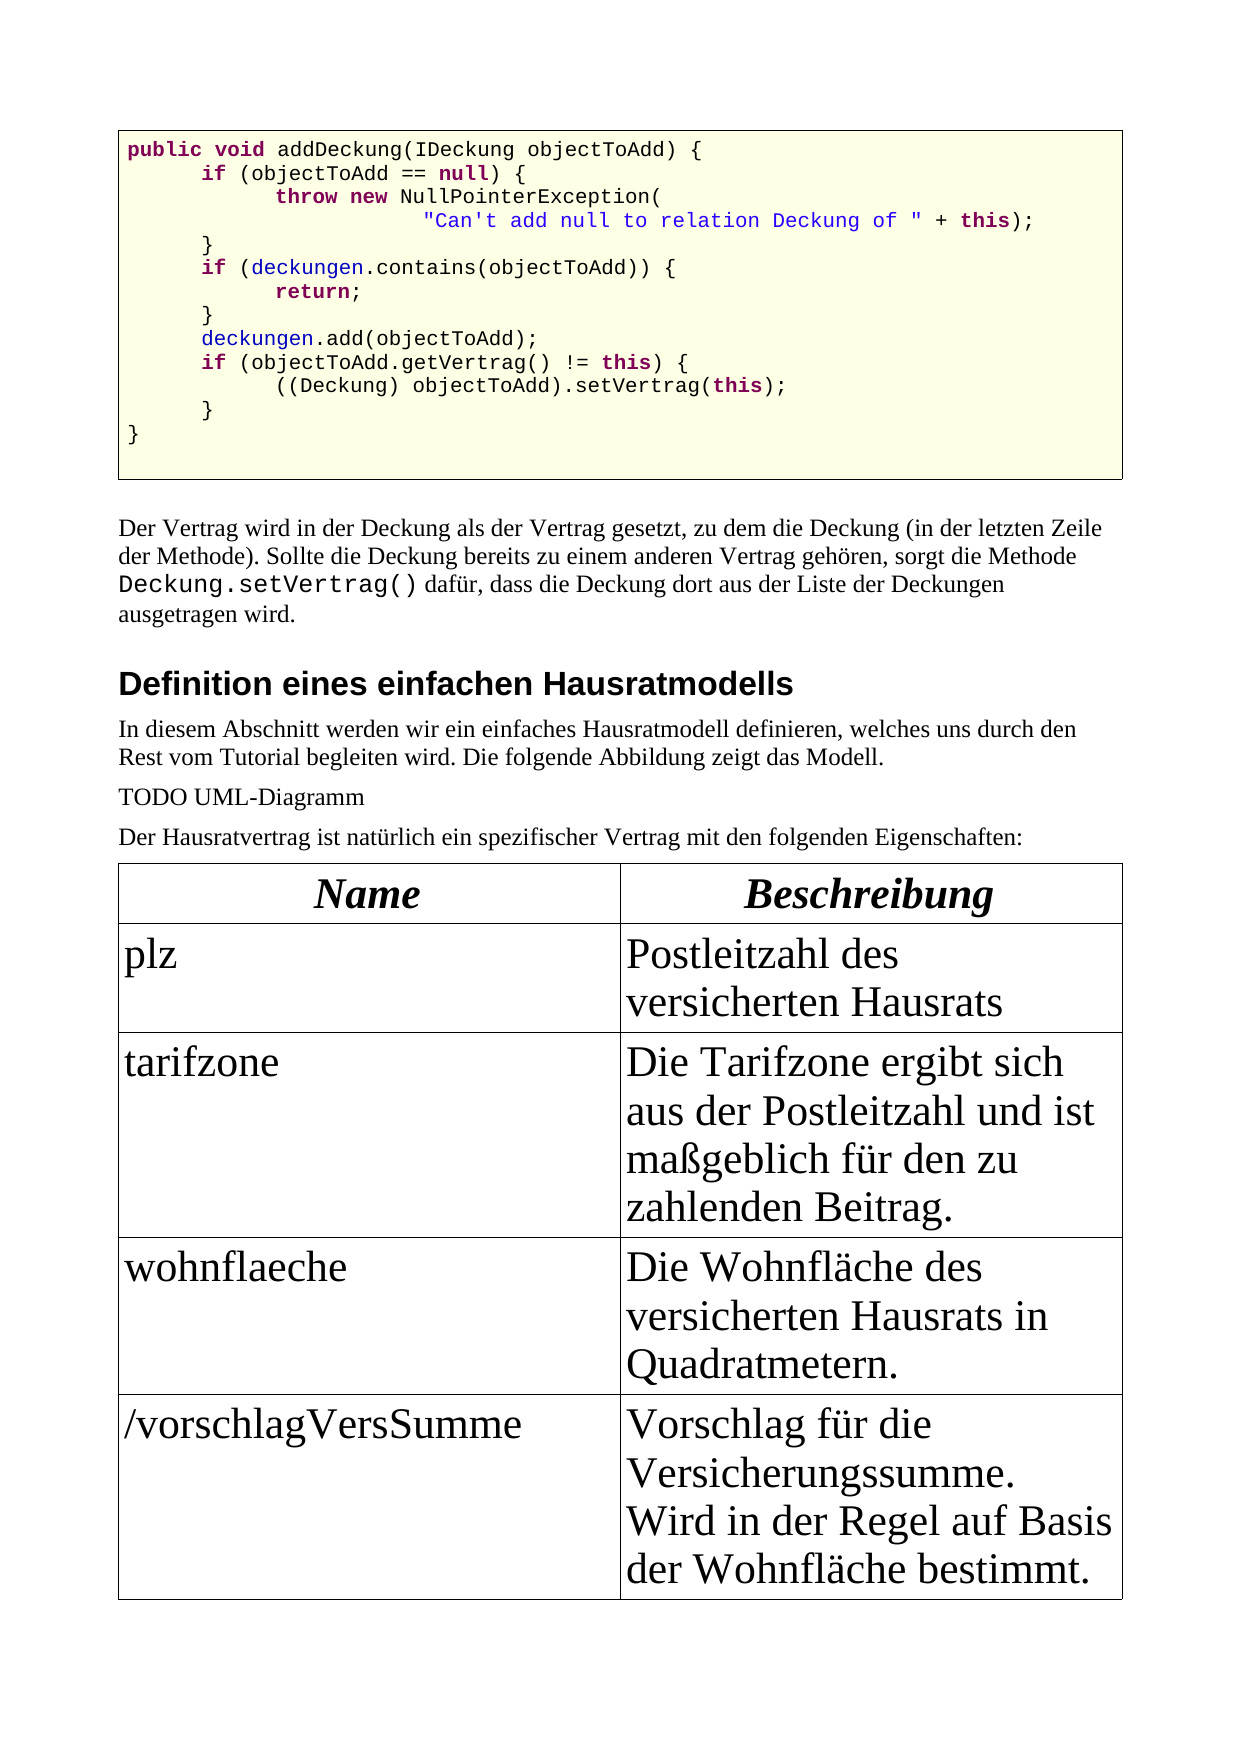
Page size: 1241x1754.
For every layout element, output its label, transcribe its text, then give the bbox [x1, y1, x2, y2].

text } [127, 304, 1113, 328]
text if (objectToAdd == null) { [127, 163, 1113, 186]
text "Can't add null to relation Deckung of " + this); [127, 210, 1113, 233]
text Der Vertrag wird in der Deckung als der Vertrag gesetzt, zu dem die Deckung (in der letzten Zeile der Methode). Sollte die Deckung bereits zu einem anderen Vertrag gehören, sorgt die Methode Deckung.setVertrag() dafür, dass die Deckung dort aus der Liste der Deckungen ausgetragen wird. [118, 514, 1122, 627]
text } [127, 423, 1113, 446]
text } [127, 399, 1113, 423]
text } [127, 233, 1113, 257]
text if (deckungen.contains(objectToAdd)) { [127, 257, 1113, 281]
text if (objectToAdd.getVertrag() != this) { [127, 352, 1113, 375]
text throw new NullPointerException( [127, 186, 1113, 210]
text Der Hausratvertrag ist natürlich ein spezifischer Vertrag mit den folgenden Eigenschaften: [118, 823, 1122, 851]
subtitle Definition eines einfachen Hausratmodells [118, 665, 1122, 702]
table_cell Die Tarifzone ergibt sich aus der Postleitzahl und ist maßgeblich für den zu zahlenden Beitrag. [621, 1033, 1122, 1237]
table_cell Die Wohnfläche des versicherten Hausrats in Quadratmetern. [621, 1238, 1122, 1394]
table_cell /vorschlagVersSumme [119, 1395, 620, 1599]
text ((Deckung) objectToAdd).setVertrag(this); [127, 375, 1113, 399]
table_header Name [119, 864, 620, 923]
table_cell Vorschlag für die Versicherungssumme. Wird in der Regel auf Basis der Wohnfläche bestimmt. [621, 1395, 1122, 1599]
text deckungen.add(objectToAdd); [127, 328, 1113, 352]
text public void addDeckung(IDeckung objectToAdd) { [127, 139, 1113, 163]
text return; [127, 281, 1113, 304]
text TODO UML-Diagramm [118, 783, 1122, 811]
table_cell plz [119, 924, 620, 1032]
table_cell wohnflaeche [119, 1238, 620, 1394]
table_cell Postleitzahl des versicherten Hausrats [621, 924, 1122, 1032]
table_cell tarifzone [119, 1033, 620, 1237]
text In diesem Abschnitt werden wir ein einfaches Hausratmodell definieren, welches uns durch den Rest vom Tutorial begleiten wird. Die folgende Abbildung zeigt das Modell. [118, 715, 1122, 770]
table_header Beschreibung [621, 864, 1122, 923]
